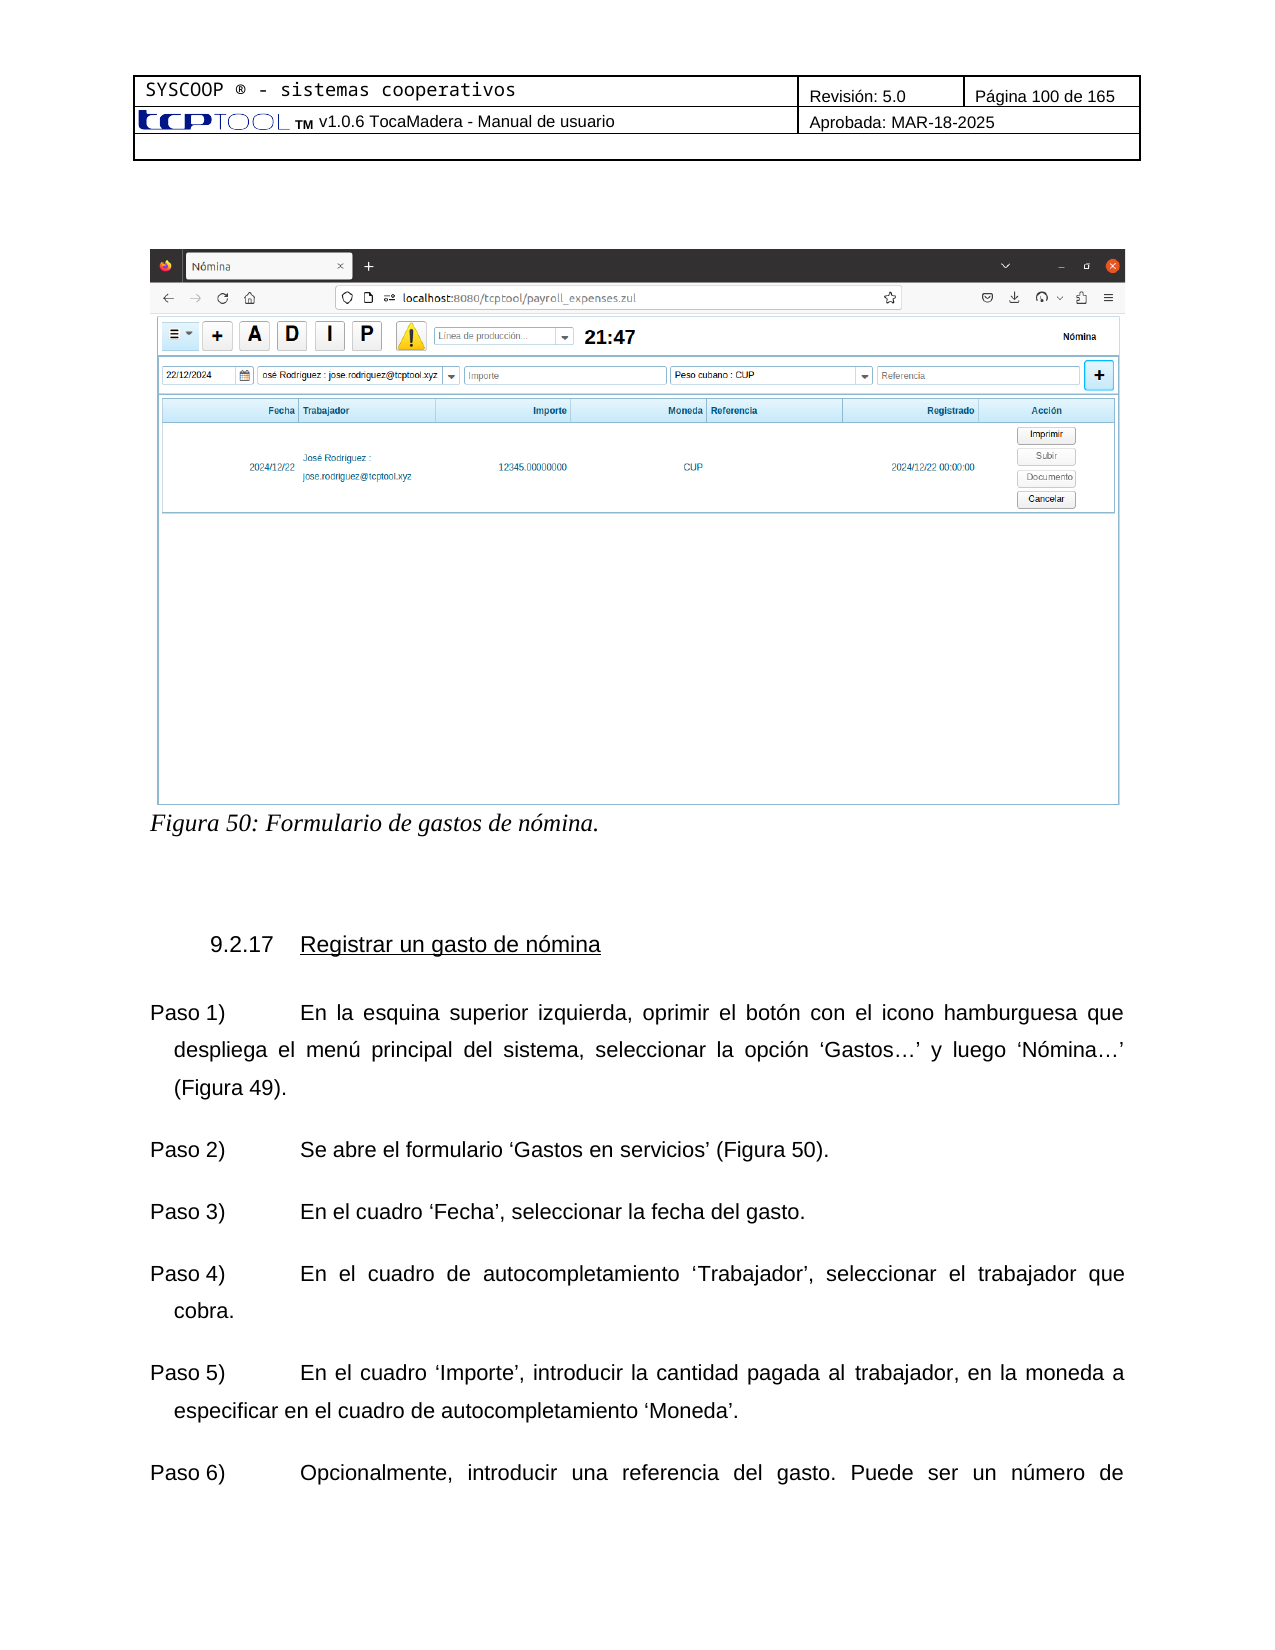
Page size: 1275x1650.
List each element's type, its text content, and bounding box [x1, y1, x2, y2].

list En el cuadro ‘Fecha’, seleccionar la fecha del gasto. [150, 1199, 1125, 1224]
list En el cuadro de autocompletamiento ‘Trabajador’, seleccionar el trabajador que cobra. [150, 1260, 1125, 1323]
picture [150, 249, 1125, 808]
subtitle Registrar un gasto de nómina [210, 931, 1125, 957]
picture [138, 110, 290, 130]
list En la esquina superior izquierda, oprimir el botón con el icono hamburguesa que despliega el menú principal del sistema, seleccionar la opción ‘Gastos…’ y luego ‘Nómina…’ (Figura 49). [150, 999, 1125, 1100]
list Opcionalmente, introducir una referencia del gasto. Puede ser un número de [150, 1459, 1125, 1485]
text Figura 50: Formulario de gastos de nómina. [150, 808, 1125, 837]
list En el cuadro ‘Importe’, introducir la cantidad pagada al trabajador, en la moneda a especificar en el cuadro de autocompletamiento ‘Moneda’. [150, 1360, 1125, 1423]
list Se abre el formulario ‘Gastos en servicios’ (Figura 50). [150, 1137, 1125, 1162]
